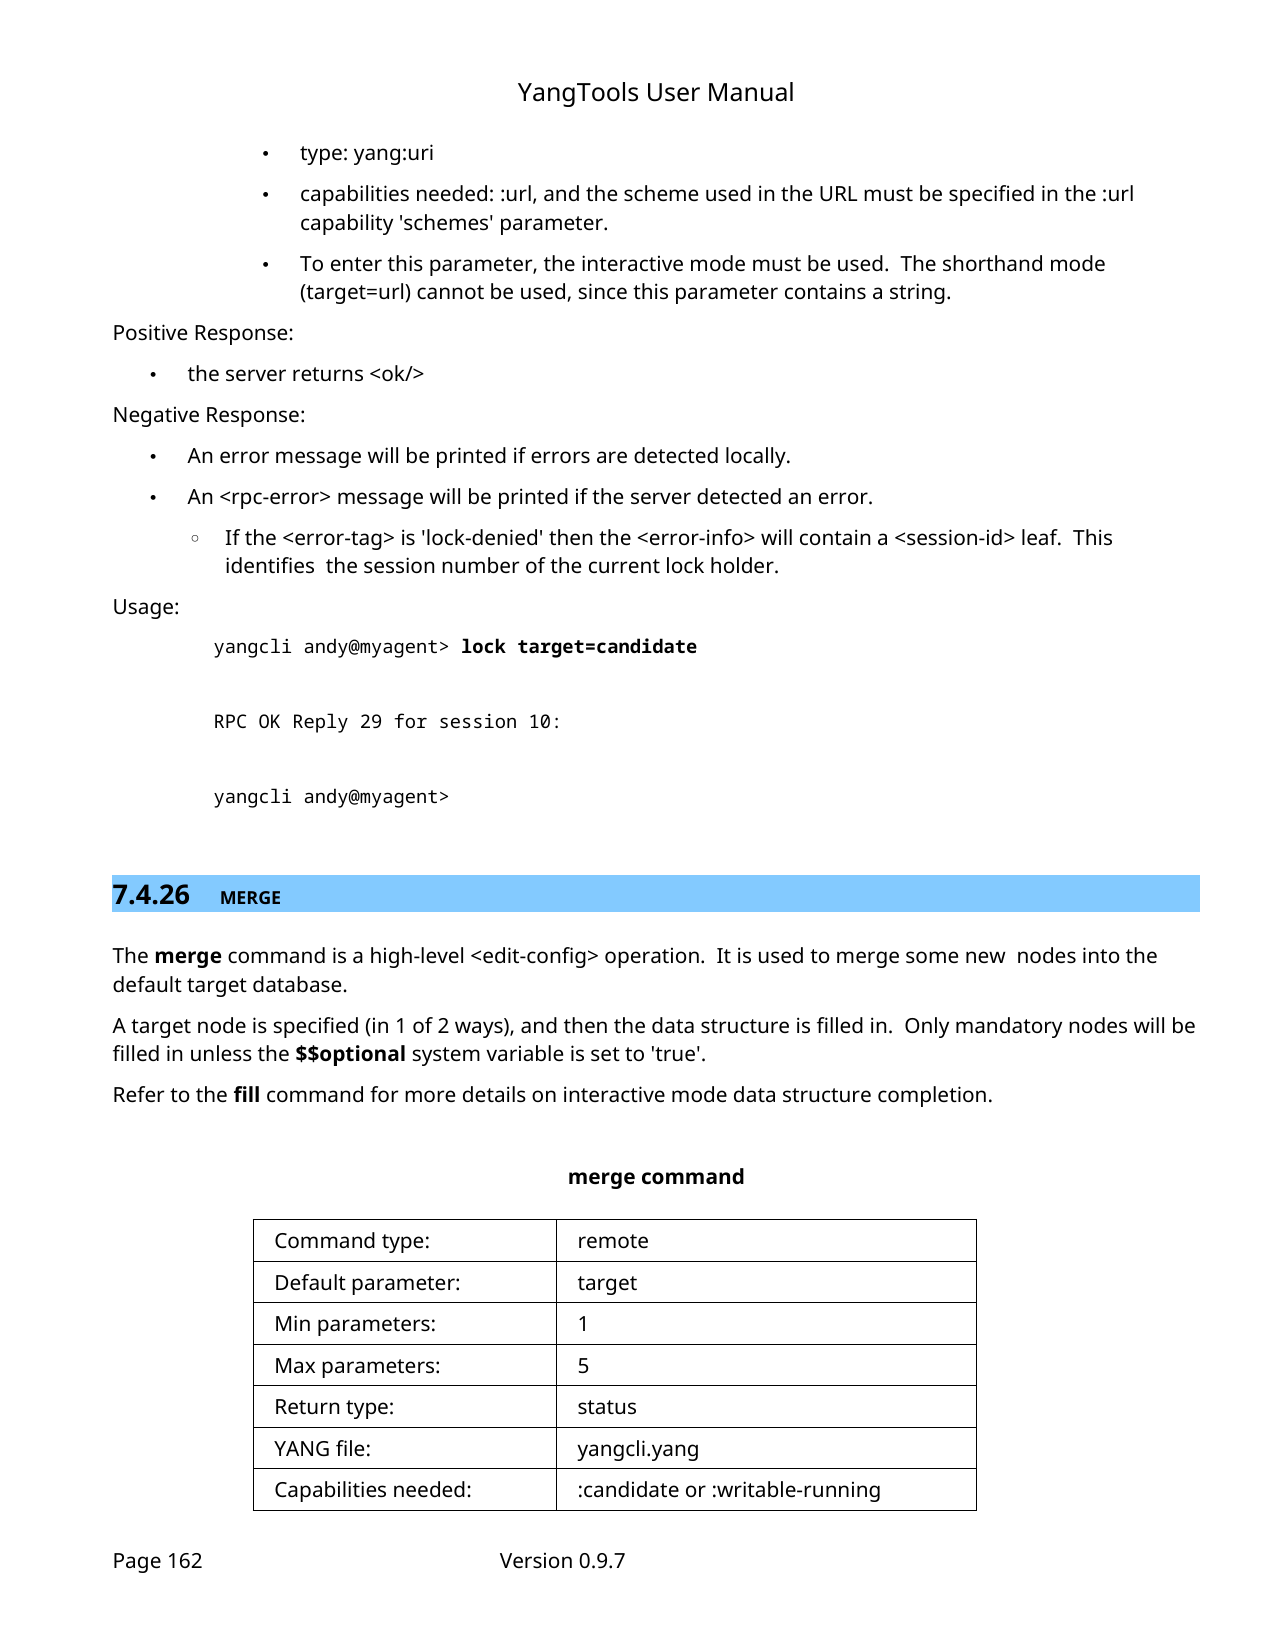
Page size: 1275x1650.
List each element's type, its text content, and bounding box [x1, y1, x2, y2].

table_cell Default parameter: [254, 1262, 556, 1302]
table_cell target [557, 1262, 976, 1302]
table_cell status [557, 1386, 976, 1427]
text yangcli andy@myagent> lock target=candidate [139, 633, 1200, 659]
text RPC OK Reply 29 for session 10: [139, 708, 1200, 734]
table_cell 1 [557, 1303, 976, 1344]
list type: yang:uri [262, 138, 1200, 167]
subtitle merge command [127, 1162, 1185, 1191]
list the server returns <ok/> [150, 359, 1200, 388]
table_cell Return type: [254, 1386, 556, 1427]
text Refer to the fill command for more details on interactive mode data structure completion. [112, 1080, 1200, 1109]
text Positive Response: [112, 318, 1200, 347]
list An error message will be printed if errors are detected locally. [150, 441, 1200, 469]
list To enter this parameter, the interactive mode must be used. The shorthand mode (target=url) cannot be used, since this parameter contains a string. [262, 249, 1200, 306]
table_cell 5 [557, 1345, 976, 1385]
text Negative Response: [112, 400, 1200, 428]
text The merge command is a high-level <edit-config> operation. It is used to merge some new nodes into the default target database. [112, 941, 1200, 998]
table_cell yangcli.yang [557, 1428, 976, 1468]
table_header remote [557, 1220, 976, 1261]
text A target node is specified (in 1 of 2 ways), and then the data structure is filled in. Only mandatory nodes will be filled in unless the $$optional system variable is set to 'true'. [112, 1011, 1200, 1068]
list An <rpc-error> message will be printed if the server detected an error. [150, 482, 1200, 510]
list capabilities needed: :url, and the scheme used in the URL must be specified in the :url capability 'schemes' parameter. [262, 179, 1200, 236]
table_cell YANG file: [254, 1428, 556, 1468]
table_cell Min parameters: [254, 1303, 556, 1344]
list If the <error-tag> is 'lock-denied' then the <error-info> will contain a <session-id> leaf. This identifies the session number of the current lock holder. [187, 523, 1200, 580]
table_cell :candidate or :writable-running [557, 1469, 976, 1510]
subtitle merge [112, 875, 1200, 912]
table_cell Capabilities needed: [254, 1469, 556, 1510]
table_cell Max parameters: [254, 1345, 556, 1385]
table_header Command type: [254, 1220, 556, 1261]
text Usage: [112, 592, 1200, 621]
text yangcli andy@myagent> [139, 783, 1200, 809]
